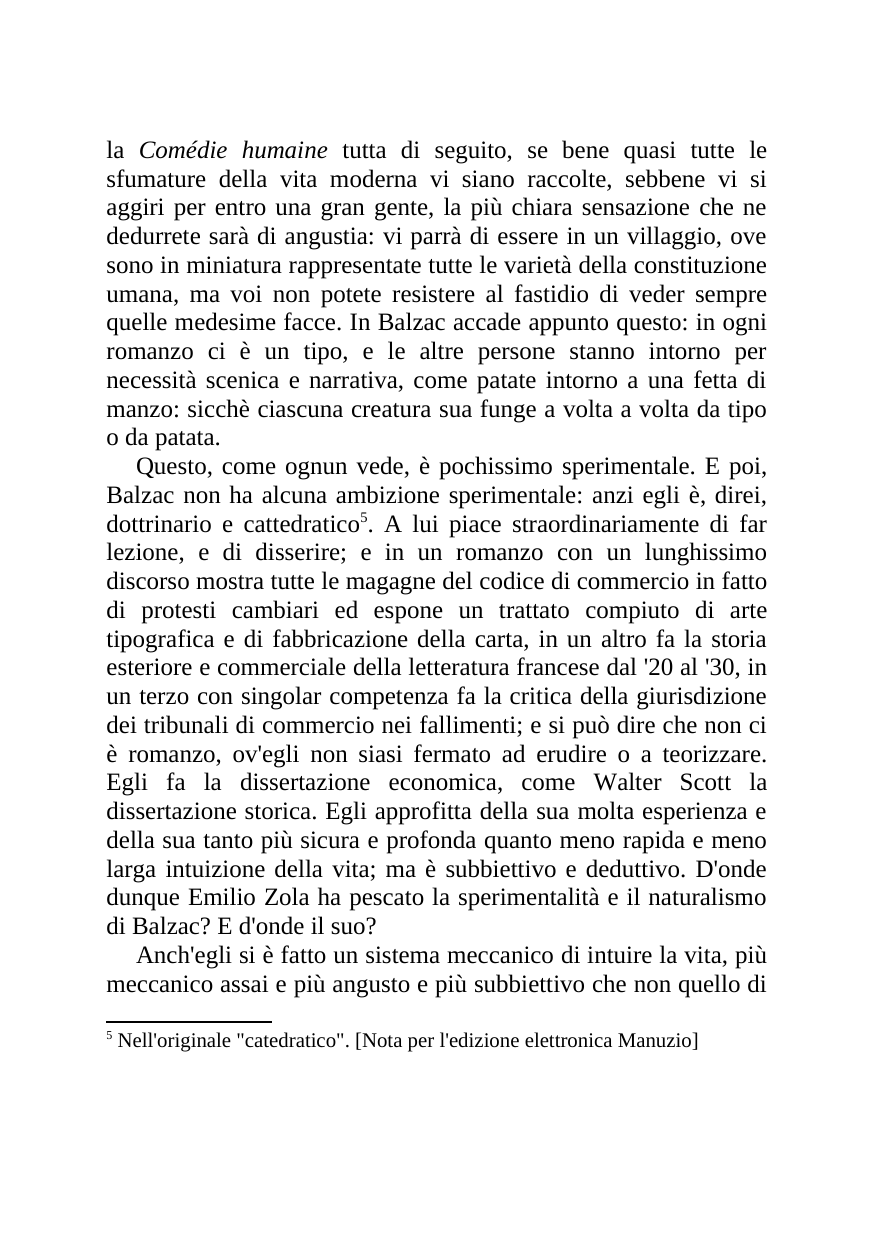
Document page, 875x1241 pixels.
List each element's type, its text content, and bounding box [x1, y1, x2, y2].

text Questo, come ognun vede, è pochissimo sperimentale. E poi, Balzac non ha alcuna ambizione sperimentale: anzi egli è, direi, dottrinario e cattedratico. A lui piace straordinariamente di far lezione, e di disserire; e in un romanzo con un lunghissimo discorso mostra tutte le magagne del codice di commercio in fatto di protesti cambiari ed espone un trattato compiuto di arte tipografica e di fabbricazione della carta, in un altro fa la storia esteriore e commerciale della letteratura francese dal '20 al '30, in un terzo con singolar competenza fa la critica della giurisdizione dei tribunali di commercio nei fallimenti; e si può dire che non ci è romanzo, ov'egli non siasi fermato ad erudire o a teorizzare. Egli fa la dissertazione economica, come Walter Scott la dissertazione storica. Egli approfitta della sua molta esperienza e della sua tanto più sicura e profonda quanto meno rapida e meno larga intuizione della vita; ma è subbiettivo e deduttivo. D'onde dunque Emilio Zola ha pescato la sperimentalità e il naturalismo di Balzac? E d'onde il suo? [106, 451, 768, 940]
text Nell'originale "catedratico". [Nota per l'edizione elettronica Manuzio] [106, 1028, 768, 1052]
text la Comédie humaine tutta di seguito, se bene quasi tutte le sfumature della vita moderna vi siano raccolte, sebbene vi si aggiri per entro una gran gente, la più chiara sensazione che ne dedurrete sarà di angustia: vi parrà di essere in un villaggio, ove sono in miniatura rappresentate tutte le varietà della constituzione umana, ma voi non potete resistere al fastidio di veder sempre quelle medesime facce. In Balzac accade appunto questo: in ogni romanzo ci è un tipo, e le altre persone stanno intorno per necessità scenica e narrativa, come patate intorno a una fetta di manzo: sicchè ciascuna creatura sua funge a volta a volta da tipo o da patata. [106, 135, 768, 451]
text Anch'egli si è fatto un sistema meccanico di intuire la vita, più meccanico assai e più angusto e più subbiettivo che non quello di [106, 940, 768, 997]
